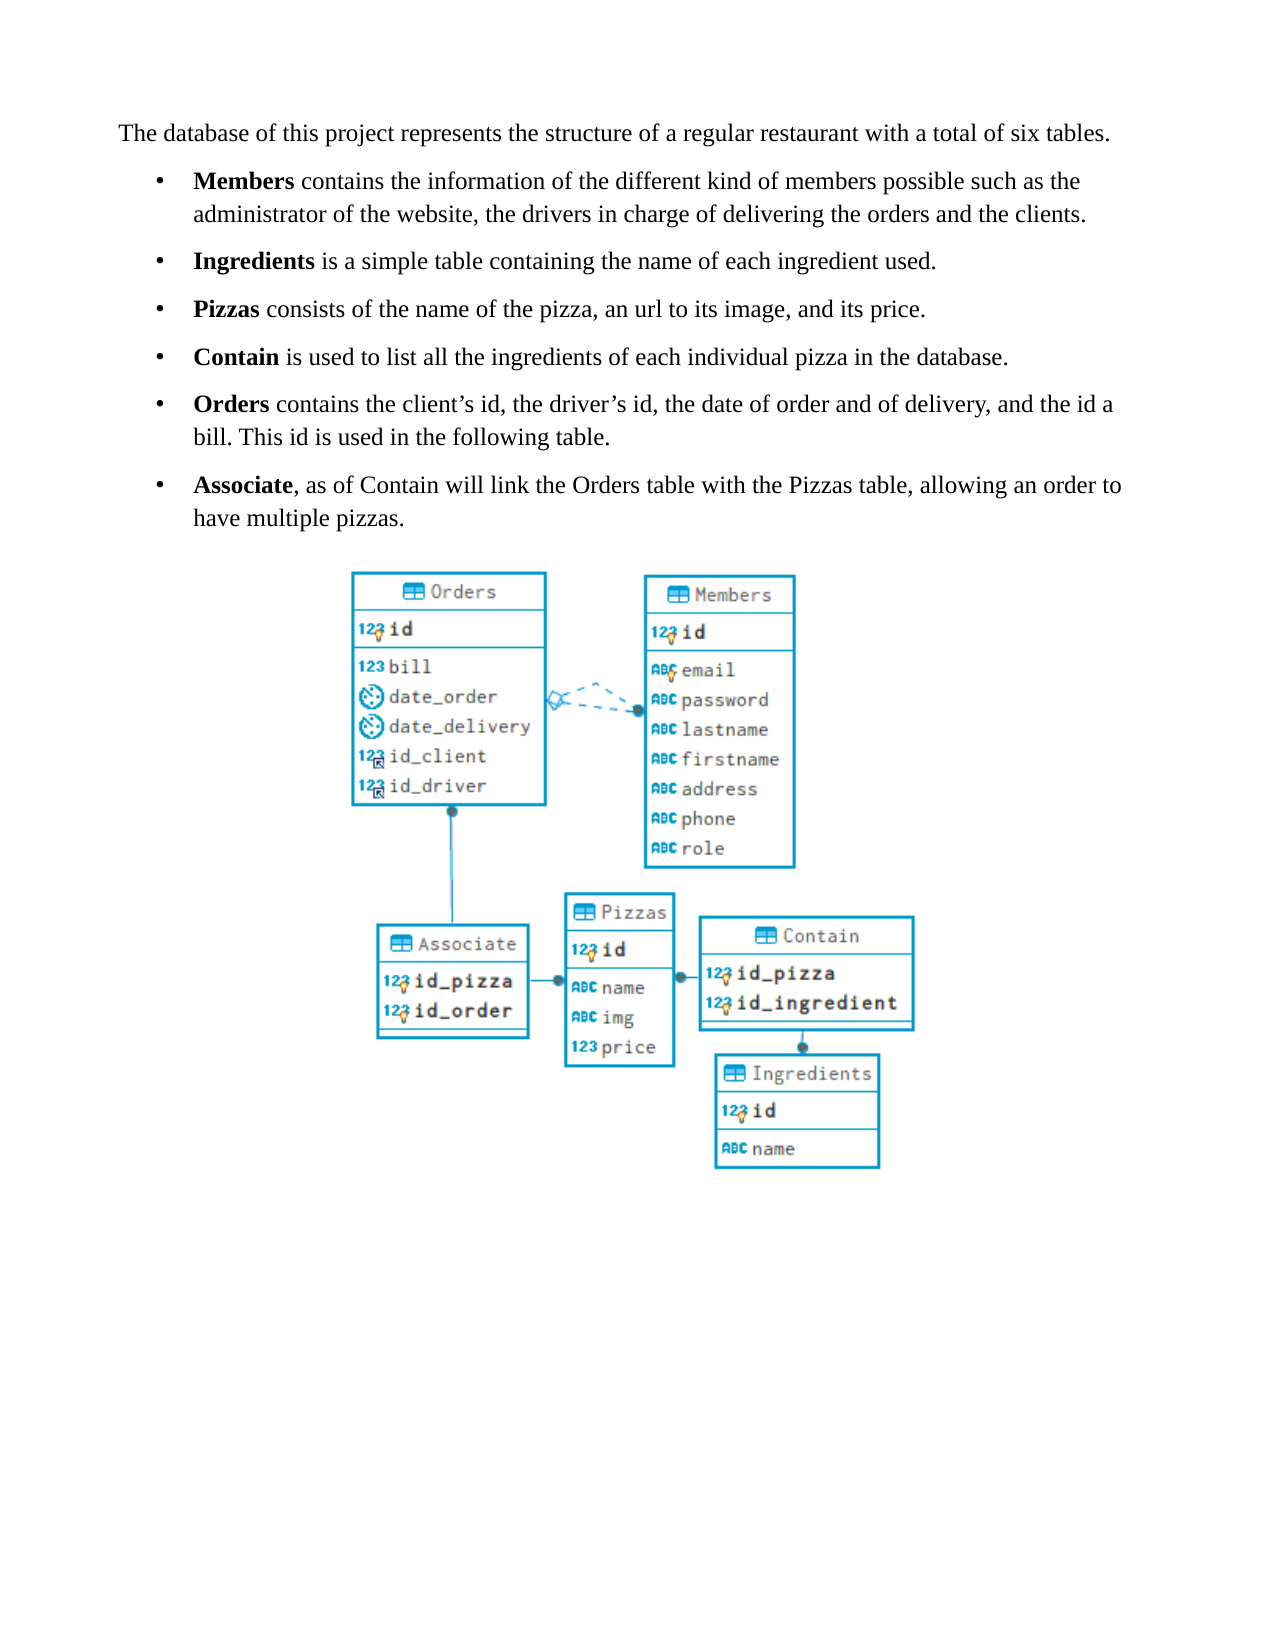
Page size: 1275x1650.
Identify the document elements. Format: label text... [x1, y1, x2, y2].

list Ingredients is a simple table containing the name of each ingredient used. [156, 246, 1157, 275]
list Contain is used to list all the ingredients of each individual pizza in the database. [156, 342, 1157, 370]
picture [325, 550, 951, 1210]
list Orders contains the client’s id, the driver’s id, the date of order and of delivery, and the id a bill. This id is used in the following table. [156, 389, 1157, 451]
text The database of this project represents the structure of a regular restaurant with a total of six tables. [118, 118, 1157, 147]
list Associate, as of Contain will link the Orders table with the Pizzas table, allowing an order to have multiple pizzas. [156, 470, 1157, 532]
list Members contains the information of the different kind of members possible such as the administrator of the website, the drivers in charge of delivering the orders and the clients. [156, 166, 1157, 227]
list Pizzas consists of the name of the pizza, an url to its image, and its price. [156, 294, 1157, 323]
